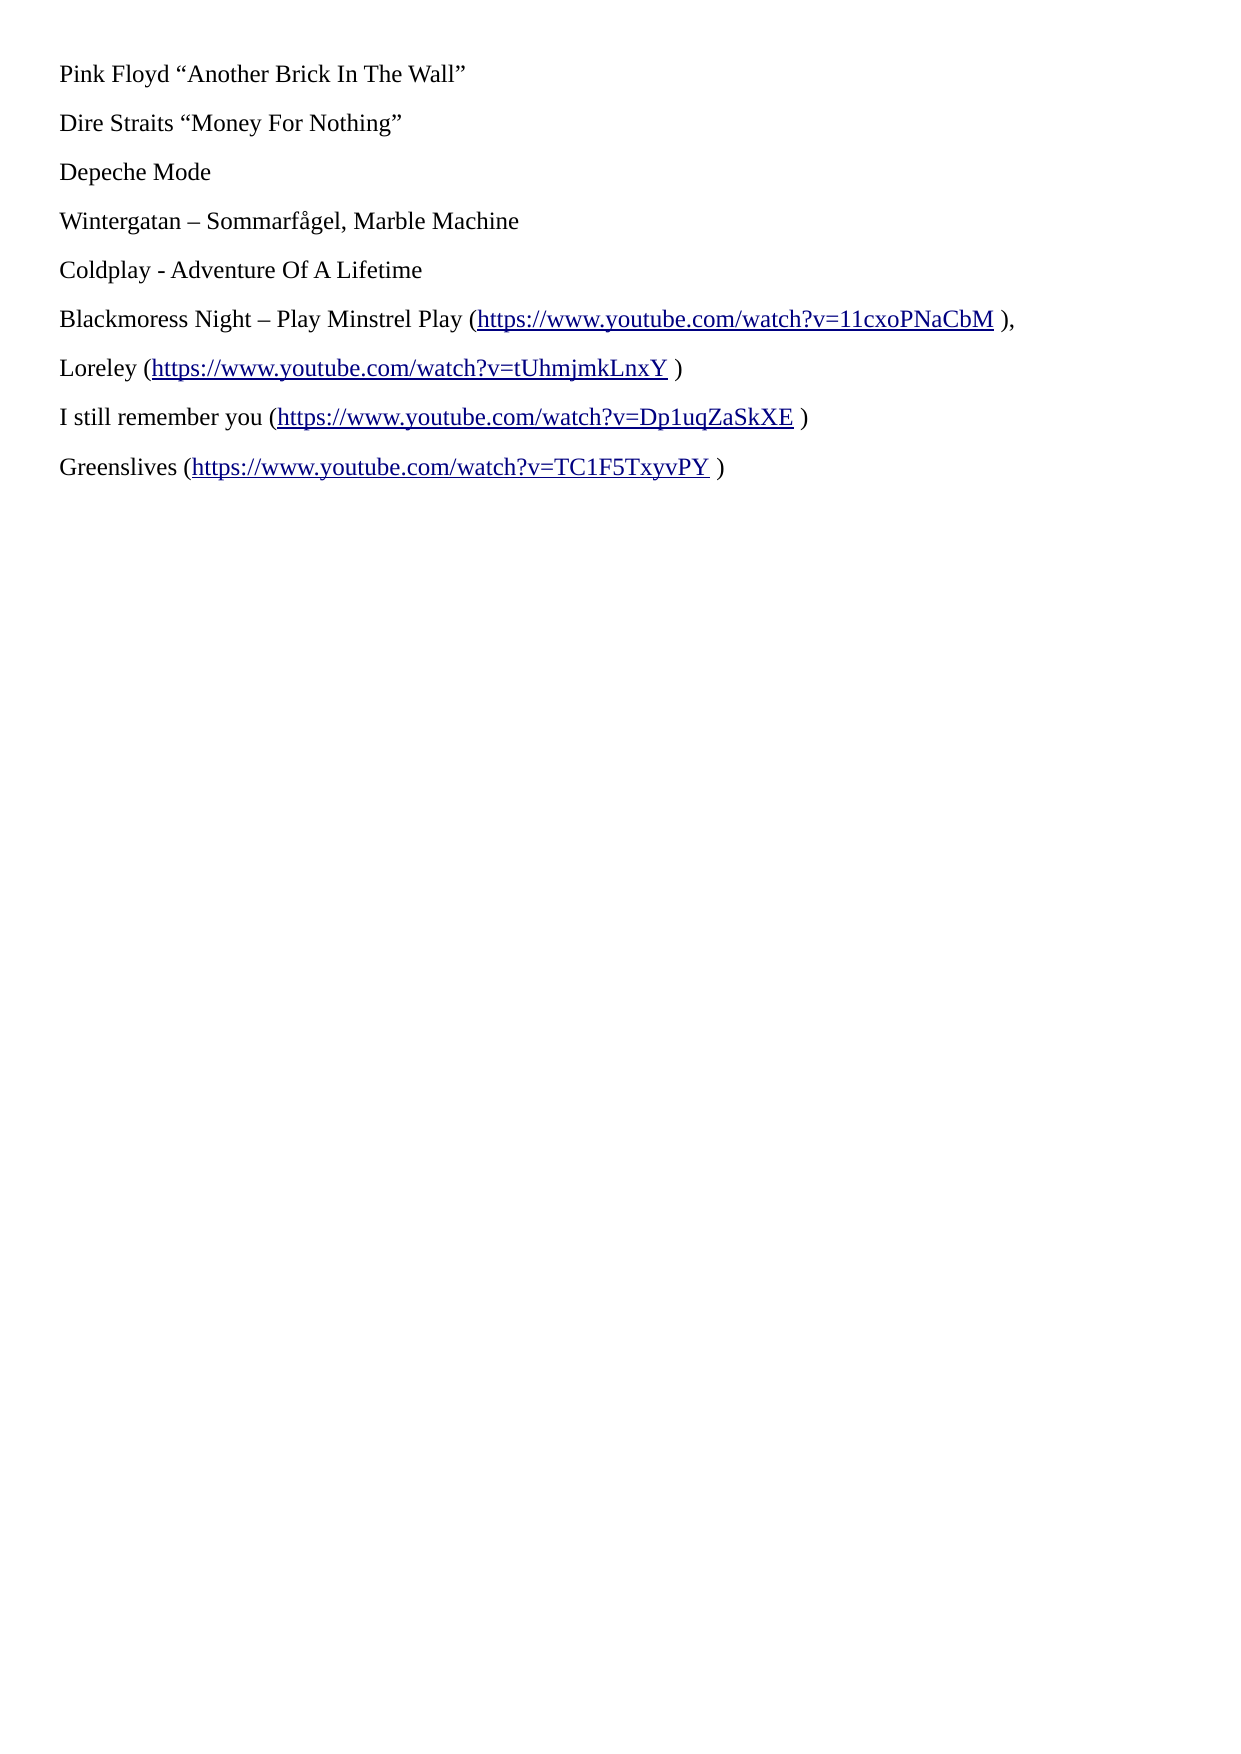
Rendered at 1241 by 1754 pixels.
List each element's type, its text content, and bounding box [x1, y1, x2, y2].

text Dire Straits “Money For Nothing” [59, 108, 1181, 137]
text Wintergatan – Sommarfågel, Marble Machine [59, 206, 1181, 235]
text Greenslives (https://www.youtube.com/watch?v=TC1F5TxyvPY ) [59, 452, 1181, 480]
text Blackmoress Night – Play Minstrel Play (https://www.youtube.com/watch?v=11cxoPNaCbM ), [59, 304, 1181, 333]
text Depeche Mode [59, 157, 1181, 186]
text I still remember you (https://www.youtube.com/watch?v=Dp1uqZaSkXE ) [59, 402, 1181, 431]
text Loreley (https://www.youtube.com/watch?v=tUhmjmkLnxY ) [59, 353, 1181, 382]
text Pink Floyd “Another Brick In The Wall” [59, 59, 1181, 88]
text Coldplay - Adventure Of A Lifetime [59, 255, 1181, 284]
